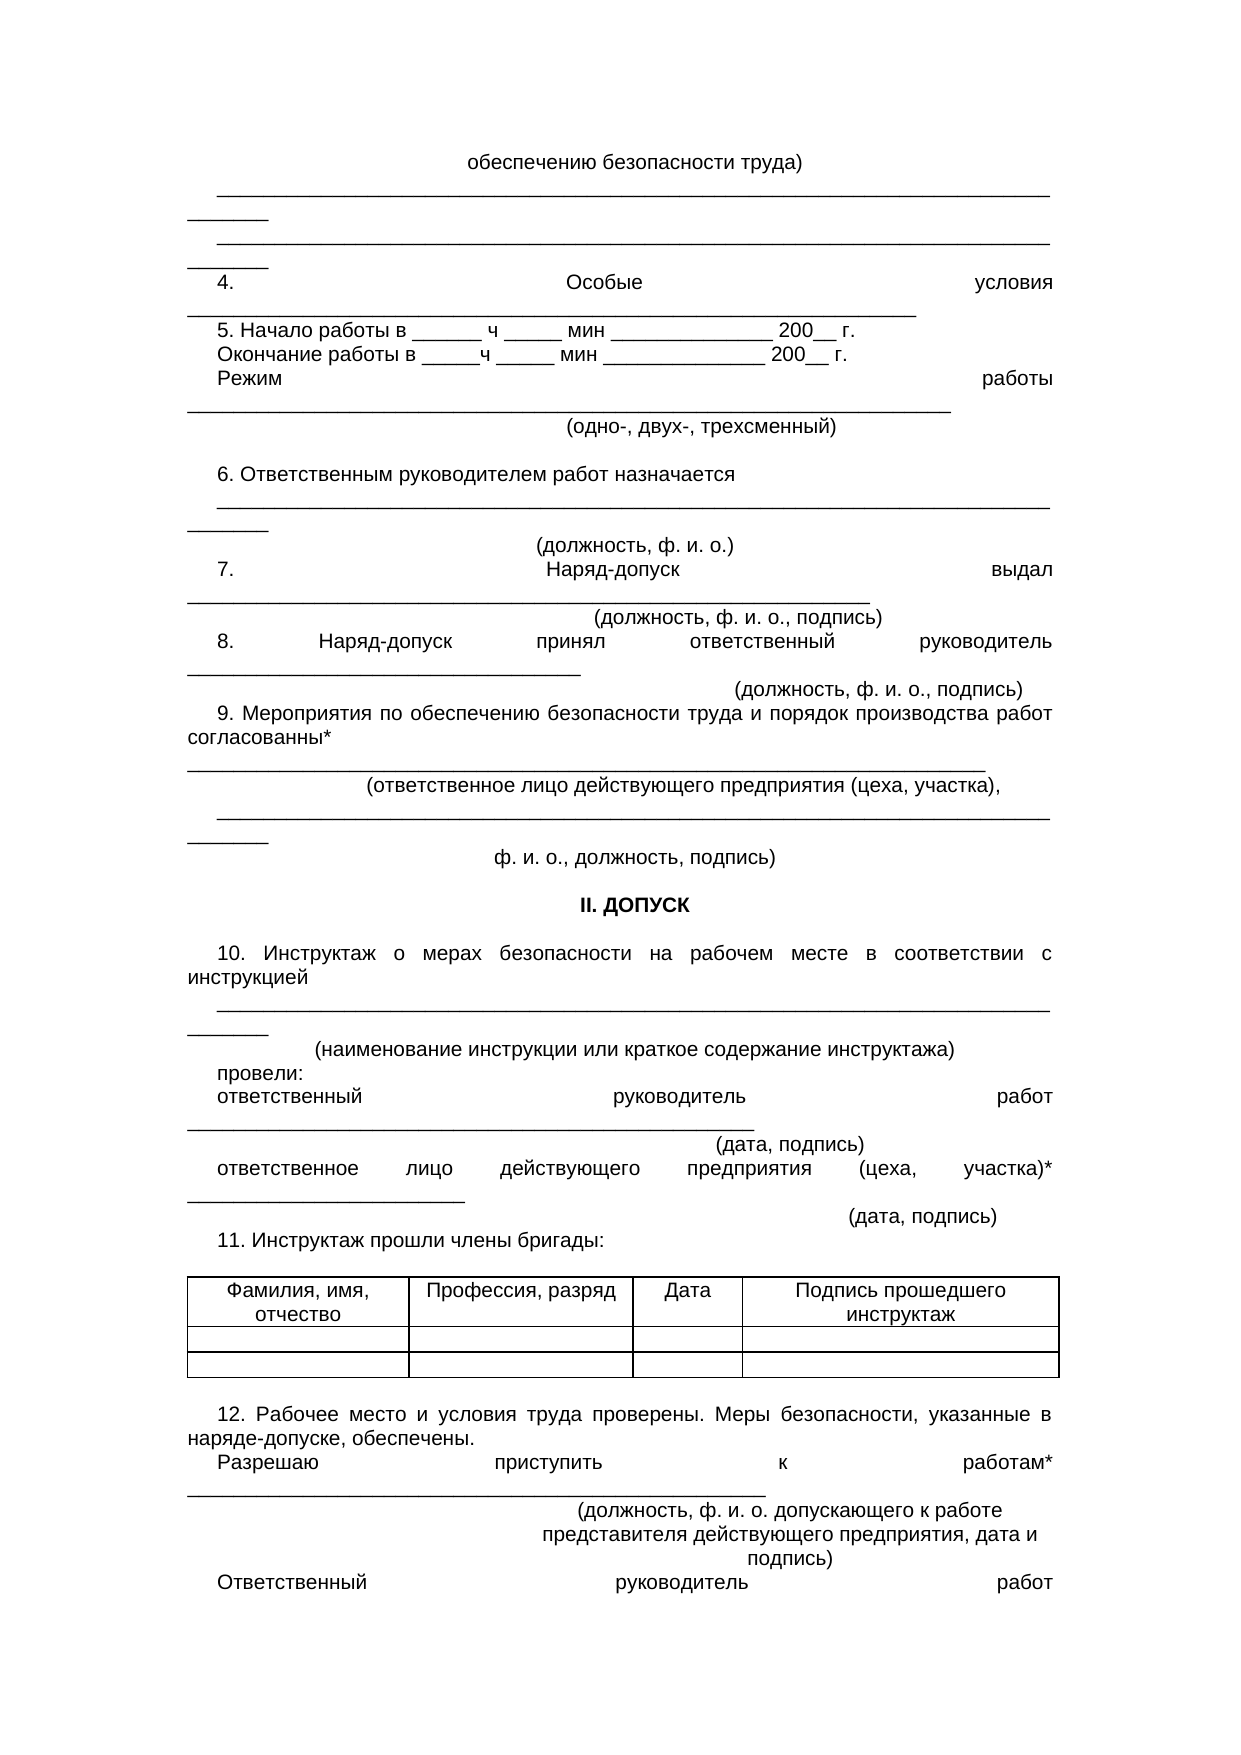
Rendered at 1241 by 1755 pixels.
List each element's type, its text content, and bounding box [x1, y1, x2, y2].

text 6. Ответственным руководителем работ назначается [187, 461, 1053, 485]
table_header Дата [634, 1278, 742, 1326]
text обеспечению безопасности труда) [187, 150, 1053, 174]
table_cell [188, 1353, 408, 1377]
text _______________________________________________________________________________ [187, 797, 1053, 845]
table_cell [634, 1327, 742, 1351]
text 4. Особые условия _______________________________________________________________ [187, 270, 1053, 318]
text 8. Наряд-допуск принял ответственный руководитель __________________________________ [187, 629, 1053, 677]
table_cell [634, 1353, 742, 1377]
text (одно-, двух-, трехсменный) [187, 413, 1053, 437]
text 9. Мероприятия по обеспечению безопасности труда и порядок производства работ согласованны* _____________________________________________________________________ [187, 701, 1053, 773]
text _______________________________________________________________________________ [187, 988, 1053, 1036]
text (ответственное лицо действующего предприятия (цеха, участка), [187, 773, 1053, 797]
table_cell [188, 1327, 408, 1351]
table_header Подпись прошедшего инструктаж [743, 1278, 1058, 1326]
table_cell [410, 1353, 632, 1377]
text ф. и. о., должность, подпись) [187, 845, 1053, 869]
text (должность, ф. и. о.) [187, 533, 1053, 557]
text ответственный руководитель работ _________________________________________________ [187, 1084, 1053, 1132]
text _______________________________________________________________________________ [187, 174, 1053, 222]
text (дата, подпись) [187, 1132, 1053, 1156]
text (должность, ф. и. о., подпись) [187, 605, 1053, 629]
text 11. Инструктаж прошли члены бригады: [187, 1228, 1053, 1252]
text (дата, подпись) [187, 1204, 1053, 1228]
text ответственное лицо действующего предприятия (цеха, участка)* ________________________ [187, 1156, 1053, 1204]
text Режим работы __________________________________________________________________ [187, 366, 1053, 413]
text Разрешаю приступить к работам* __________________________________________________ [187, 1450, 1053, 1498]
table_header Фамилия, имя, отчество [188, 1278, 408, 1326]
table_cell [410, 1327, 632, 1351]
text Окончание работы в _____ч _____ мин ______________ 200__ г. [187, 342, 1053, 366]
text 12. Рабочее место и условия труда проверены. Меры безопасности, указанные в наряде-допуске, обеспечены. [187, 1402, 1053, 1450]
table_cell [743, 1327, 1058, 1351]
text (должность, ф. и. о. допускающего к работе представителя действующего предприятия, дата и подпись) [527, 1498, 1053, 1570]
text 5. Начало работы в ______ ч _____ мин ______________ 200__ г. [187, 318, 1053, 342]
text (наименование инструкции или краткое содержание инструктажа) [187, 1036, 1053, 1060]
text 10. Инструктаж о мерах безопасности на рабочем месте в соответствии с инструкцией [187, 941, 1053, 988]
text II. ДОПУСК [187, 893, 1053, 917]
text (должность, ф. и. о., подпись) [187, 677, 1053, 701]
table_cell [743, 1353, 1058, 1377]
text _______________________________________________________________________________ [187, 485, 1053, 533]
text провели: [187, 1060, 1053, 1084]
text _______________________________________________________________________________ [187, 222, 1053, 270]
table_header Профессия, разряд [410, 1278, 632, 1326]
text 7. Наряд-допуск выдал ___________________________________________________________ [187, 557, 1053, 605]
text Ответственный руководитель работ [187, 1570, 1053, 1594]
